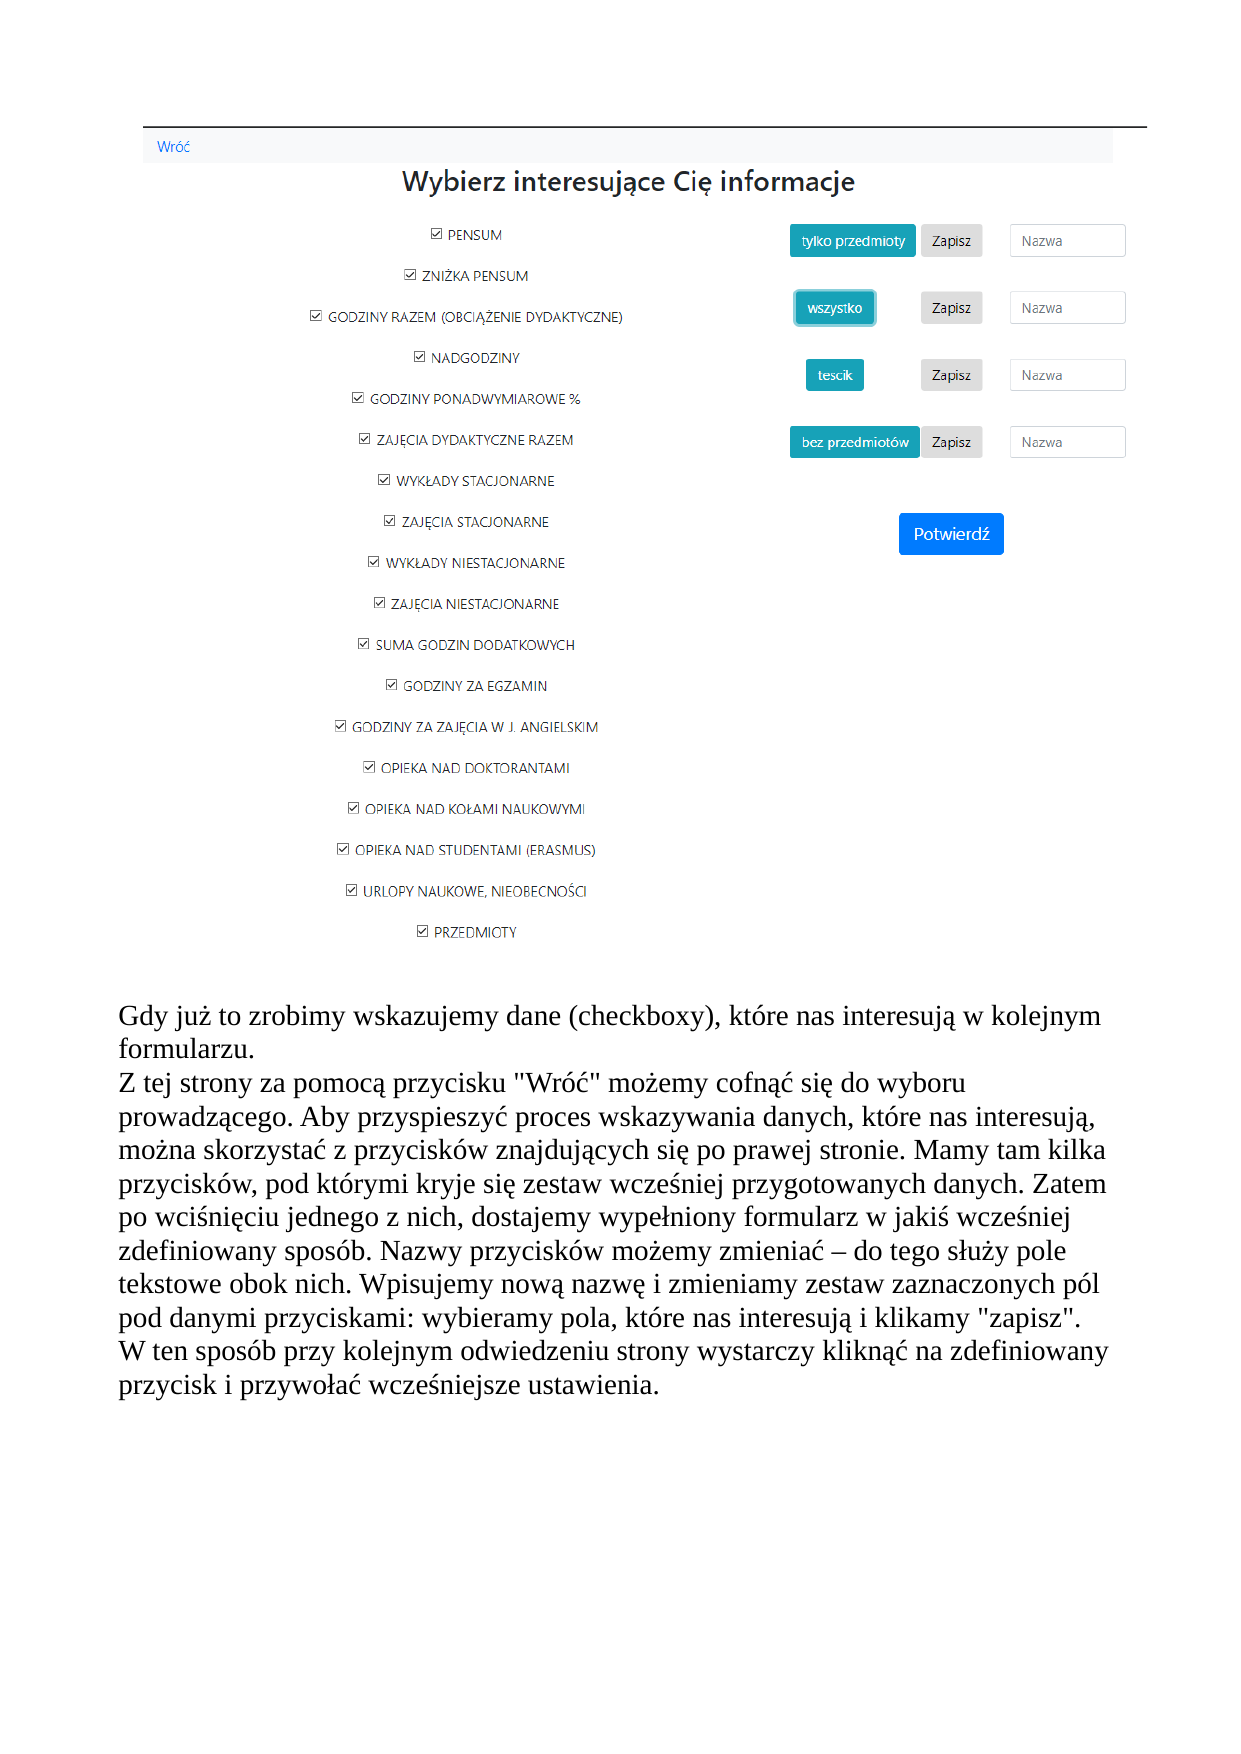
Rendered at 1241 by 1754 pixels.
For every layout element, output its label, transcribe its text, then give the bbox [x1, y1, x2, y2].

text Gdy już to zrobimy wskazujemy dane (checkboxy), które nas interesują w kolejnym formularzu. [118, 998, 1122, 1065]
text Z tej strony za pomocą przycisku "Wróć" możemy cofnąć się do wyboru prowadzącego. Aby przyspieszyć proces wskazywania danych, które nas interesują, można skorzystać z przycisków znajdujących się po prawej stronie. Mamy tam kilka przycisków, pod którymi kryje się zestaw wcześniej przygotowanych danych. Zatem po wciśnięciu jednego z nich, dostajemy wypełniony formularz w jakiś wcześniej zdefiniowany sposób. Nazwy przycisków możemy zmieniać – do tego służy pole tekstowe obok nich. Wpisujemy nową nazwę i zmieniamy zestaw zaznaczonych pól pod danymi przyciskami: wybieramy pola, które nas interesują i klikamy "zapisz". [118, 1065, 1122, 1333]
text W ten sposób przy kolejnym odwiedzeniu strony wystarczy kliknąć na zdefiniowany przycisk i przywołać wcześniejsze ustawienia. [118, 1333, 1122, 1401]
picture [143, 126, 1148, 965]
